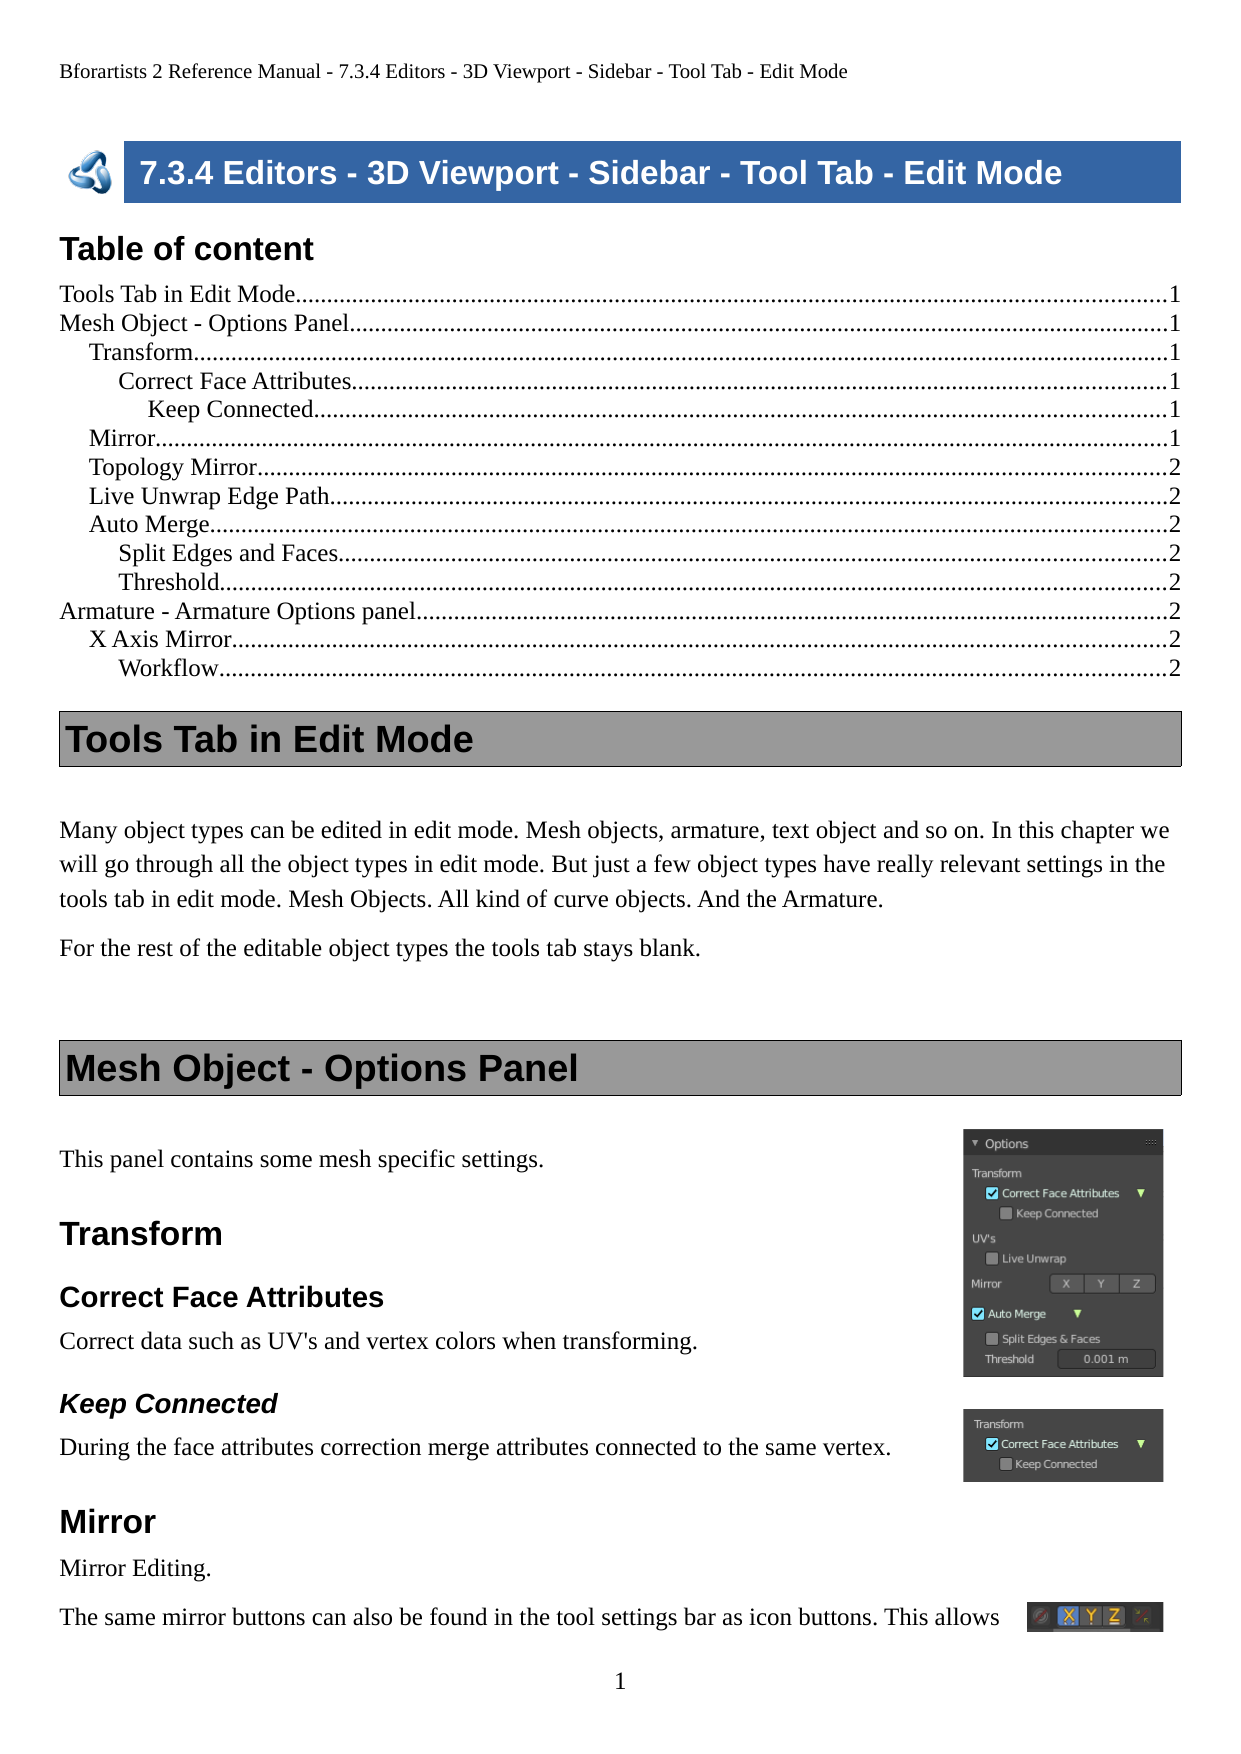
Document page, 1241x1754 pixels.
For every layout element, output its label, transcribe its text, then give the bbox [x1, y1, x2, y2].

picture [1027, 1602, 1164, 1632]
table_header Tools Tab in Edit Mode [60, 712, 1181, 766]
text Topology Mirror 2 [88, 452, 1181, 481]
picture [963, 1129, 1164, 1377]
text The same mirror buttons can also be found in the tool settings bar as icon buttons. This allows [59, 1602, 1027, 1631]
text Armature - Armature Options panel 2 [59, 596, 1181, 624]
text Many object types can be edited in edit mode. Mesh objects, armature, text object and so on. In this chapter we will go through all the object types in edit mode. But just a few object types have really relevant settings in the tools tab in edit mode. Mesh Objects. All kind of curve objects. And the Armature. [59, 815, 1181, 913]
subtitle Transform [59, 1214, 963, 1253]
subtitle Keep Connected [59, 1387, 1181, 1419]
subtitle Mirror [59, 1502, 1181, 1540]
text Mirror Editing. [59, 1553, 1181, 1582]
subtitle [1164, 1280, 1181, 1313]
table_header Mesh Object - Options Panel [60, 1041, 1181, 1095]
subtitle Correct Face Attributes [59, 1280, 963, 1313]
text During the face attributes correction merge attributes connected to the same vertex. [59, 1432, 963, 1461]
text Mirror 1 [88, 423, 1181, 452]
text Transform 1 [88, 337, 1181, 366]
text Tools Tab in Edit Mode 1 [59, 279, 1181, 308]
text Keep Connected 1 [147, 394, 1181, 423]
text Auto Merge 2 [88, 509, 1181, 538]
table_header [59, 141, 124, 203]
table_header 7.3.4 Editors - 3D Viewport - Sidebar - Tool Tab - Edit Mode [124, 141, 1181, 203]
text Mesh Object - Options Panel 1 [59, 308, 1181, 337]
text Threshold 2 [118, 567, 1181, 596]
text Live Unwrap Edge Path 2 [88, 481, 1181, 509]
text Correct data such as UV's and vertex colors when transforming. [59, 1326, 963, 1355]
text Split Edges and Faces 2 [118, 538, 1181, 567]
text Correct Face Attributes 1 [118, 366, 1181, 394]
picture [65, 147, 114, 197]
subtitle [1164, 1214, 1181, 1253]
picture [963, 1409, 1164, 1482]
text This panel contains some mesh specific settings. [59, 1144, 963, 1173]
subtitle Table of content [59, 228, 1181, 267]
text X Axis Mirror 2 [88, 624, 1181, 653]
text Workflow 2 [118, 653, 1181, 682]
text For the rest of the editable object types the tools tab stays blank. [59, 933, 1181, 962]
